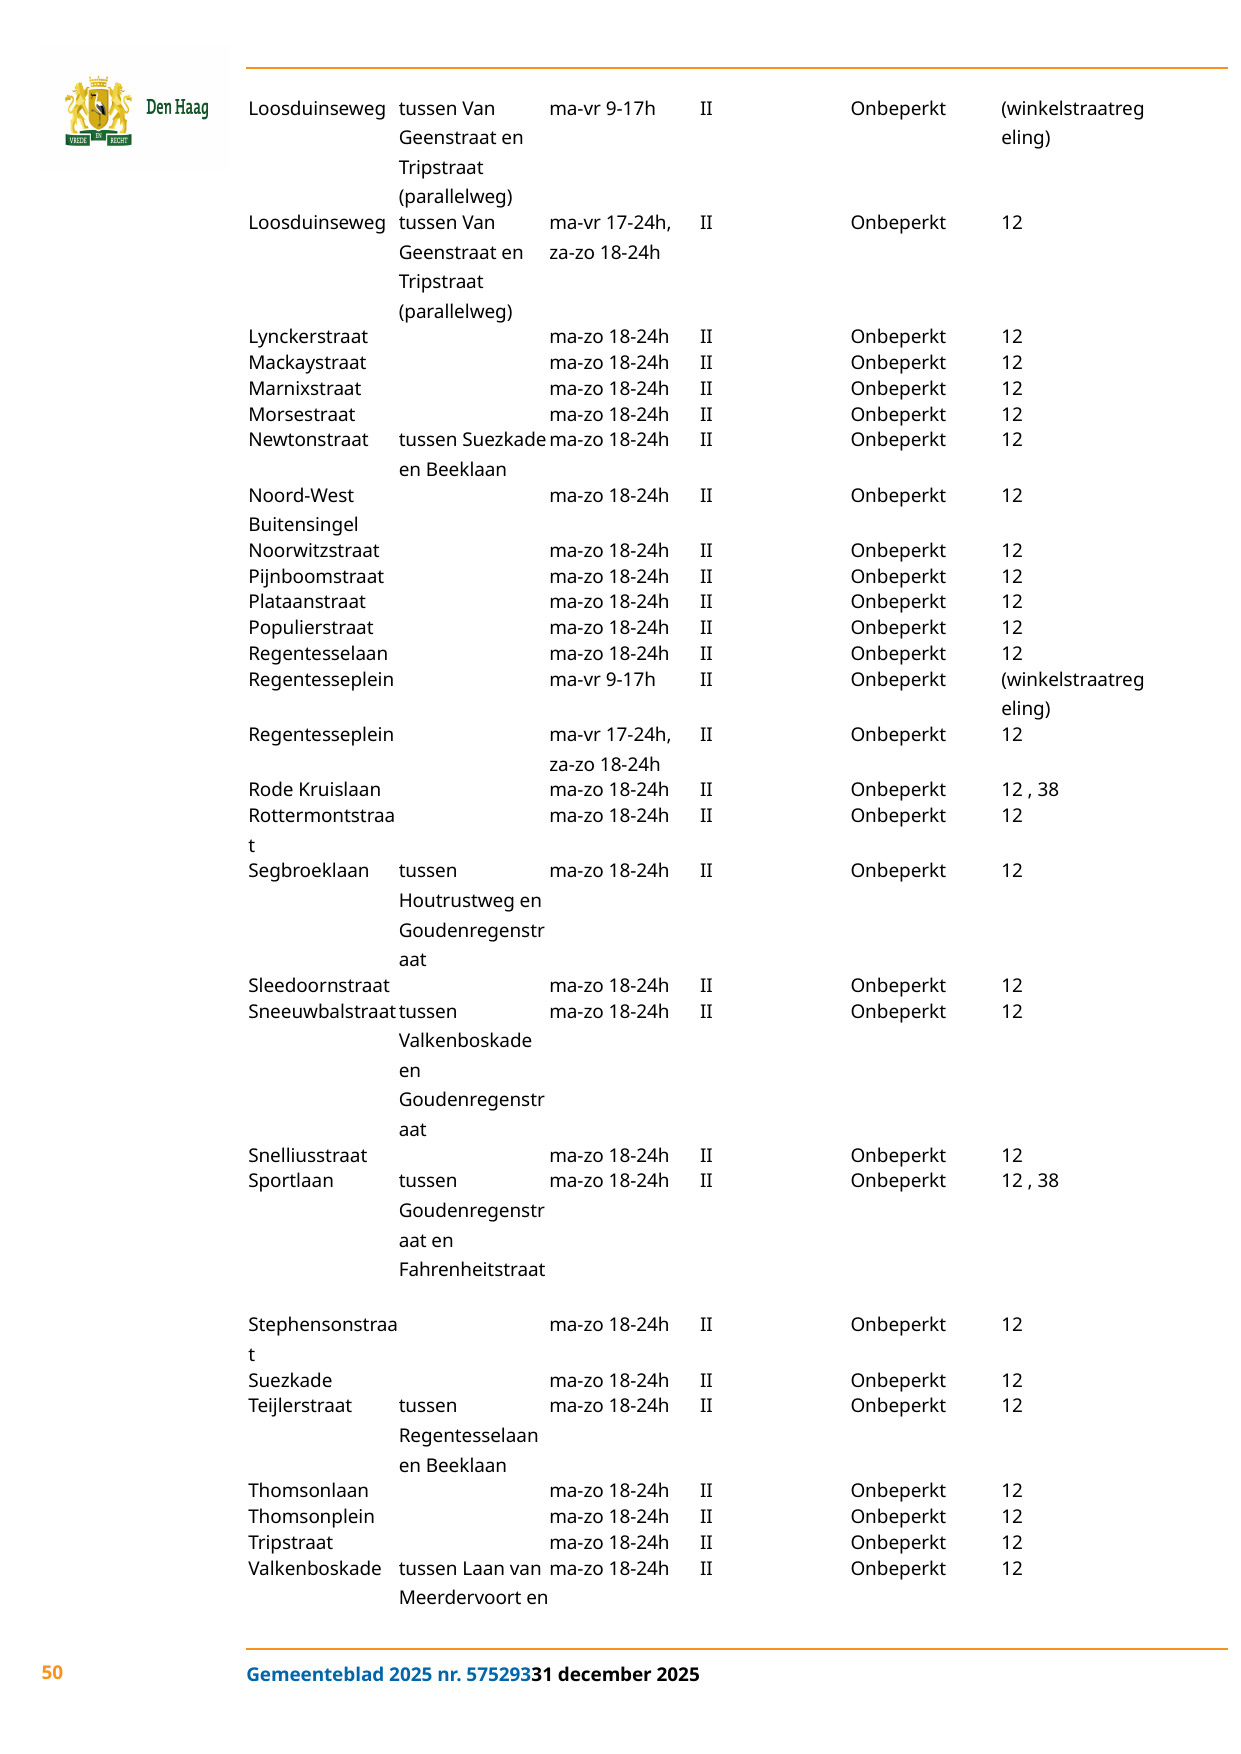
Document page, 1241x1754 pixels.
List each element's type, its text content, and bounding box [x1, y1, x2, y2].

table_cell ma-vr 17-24h, za-zo 18-24h [549, 721, 700, 777]
table_cell Pijnboomstraat [248, 563, 398, 589]
table_cell 12 [1001, 1393, 1152, 1478]
table_cell II [700, 350, 850, 375]
table_cell Marnixstraat [248, 375, 398, 401]
table_cell Onbeperkt [850, 972, 1001, 998]
table_cell Onbeperkt [850, 1312, 1001, 1367]
table_cell tussen Van Geenstraat en Tripstraat (parallelweg) [399, 95, 549, 209]
picture [41, 47, 231, 172]
table_cell [399, 537, 549, 563]
table_cell II [700, 589, 850, 614]
table_cell 12 [1001, 482, 1152, 537]
table_cell ma-zo 18-24h [549, 858, 700, 972]
table_cell II [700, 1478, 850, 1503]
table_cell II [700, 1529, 850, 1555]
table_cell II [700, 563, 850, 589]
table_cell Loosduinseweg [248, 209, 398, 324]
table_cell 12 [1001, 1367, 1152, 1393]
table_cell II [700, 375, 850, 401]
table_cell ma-zo 18-24h [549, 375, 700, 401]
table_cell ma-zo 18-24h [549, 563, 700, 589]
table_cell 12 [1001, 1503, 1152, 1529]
table_cell Thomsonplein [248, 1503, 398, 1529]
table_cell II [700, 615, 850, 640]
table_cell II [700, 401, 850, 427]
table_cell ma-zo 18-24h [549, 1168, 700, 1312]
table_cell 12 [1001, 209, 1152, 324]
table_cell ma-zo 18-24h [549, 1478, 700, 1503]
table_cell Onbeperkt [850, 589, 1001, 614]
table_cell ma-zo 18-24h [549, 1312, 700, 1367]
table_cell 12 [1001, 998, 1152, 1142]
table_cell [399, 1142, 549, 1168]
table_cell Rode Kruislaan [248, 777, 398, 802]
table_cell Onbeperkt [850, 721, 1001, 777]
table_cell II [700, 998, 850, 1142]
table_cell ma-zo 18-24h [549, 589, 700, 614]
table_cell Sleedoornstraat [248, 972, 398, 998]
table_cell ma-zo 18-24h [549, 802, 700, 858]
table_cell II [700, 1142, 850, 1168]
table_cell ma-vr 9-17h [549, 95, 700, 209]
table_cell 12 [1001, 350, 1152, 375]
table_cell ma-vr 9-17h [549, 666, 700, 721]
table_cell Onbeperkt [850, 1367, 1001, 1393]
table_cell II [700, 1168, 850, 1312]
table_cell ma-zo 18-24h [549, 350, 700, 375]
table_cell Segbroeklaan [248, 858, 398, 972]
table_cell ma-zo 18-24h [549, 640, 700, 666]
table_cell ma-zo 18-24h [549, 427, 700, 482]
table_cell Onbeperkt [850, 998, 1001, 1142]
table_cell ma-zo 18-24h [549, 1142, 700, 1168]
table_cell Loosduinseweg [248, 95, 398, 209]
table_cell ma-zo 18-24h [549, 1367, 700, 1393]
table_cell II [700, 1312, 850, 1367]
table_cell Onbeperkt [850, 1393, 1001, 1478]
table_cell tussen Goudenregenstraat en Fahrenheitstraat [399, 1168, 549, 1312]
table_cell (winkelstraatregeling) [1001, 666, 1152, 721]
table_cell 12 [1001, 589, 1152, 614]
table_cell Snelliusstraat [248, 1142, 398, 1168]
table_cell Onbeperkt [850, 858, 1001, 972]
table_cell tussen Regentesselaan en Beeklaan [399, 1393, 549, 1478]
table_cell [399, 777, 549, 802]
table_cell Onbeperkt [850, 537, 1001, 563]
table_cell Onbeperkt [850, 1168, 1001, 1312]
table_cell 12 [1001, 972, 1152, 998]
table_cell tussen Van Geenstraat en Tripstraat (parallelweg) [399, 209, 549, 324]
table_cell ma-zo 18-24h [549, 482, 700, 537]
table_cell 12 [1001, 640, 1152, 666]
table_cell Noorwitzstraat [248, 537, 398, 563]
table_cell Sneeuwbalstraat [248, 998, 398, 1142]
table_cell II [700, 858, 850, 972]
table_cell 12 , 38 [1001, 777, 1152, 802]
table_cell ma-zo 18-24h [549, 615, 700, 640]
table_cell [399, 563, 549, 589]
table_cell Onbeperkt [850, 802, 1001, 858]
table_cell II [700, 482, 850, 537]
table_cell II [700, 537, 850, 563]
table_cell Onbeperkt [850, 1529, 1001, 1555]
table_cell [399, 350, 549, 375]
table_cell Onbeperkt [850, 209, 1001, 324]
table_cell Onbeperkt [850, 427, 1001, 482]
table_cell II [700, 721, 850, 777]
table_cell tussen Laan van Meerdervoort en [399, 1555, 549, 1610]
table_cell Onbeperkt [850, 615, 1001, 640]
table_cell II [700, 666, 850, 721]
table_cell ma-zo 18-24h [549, 998, 700, 1142]
table_cell Tripstraat [248, 1529, 398, 1555]
table_cell 12 [1001, 427, 1152, 482]
table_cell [399, 1312, 549, 1367]
table_cell [399, 1367, 549, 1393]
table_cell 12 [1001, 802, 1152, 858]
table_cell ma-zo 18-24h [549, 537, 700, 563]
table_cell 12 [1001, 324, 1152, 349]
table_cell Noord-West Buitensingel [248, 482, 398, 537]
table_cell (winkelstraatregeling) [1001, 95, 1152, 209]
table_cell Stephensonstraat [248, 1312, 398, 1367]
table_cell II [700, 640, 850, 666]
table_cell II [700, 95, 850, 209]
table_cell ma-zo 18-24h [549, 972, 700, 998]
table_cell tussen Suezkade en Beeklaan [399, 427, 549, 482]
table_cell Onbeperkt [850, 324, 1001, 349]
table_cell Newtonstraat [248, 427, 398, 482]
table_cell ma-zo 18-24h [549, 777, 700, 802]
table_cell Populierstraat [248, 615, 398, 640]
table_cell Onbeperkt [850, 563, 1001, 589]
table_cell Regentesselaan [248, 640, 398, 666]
table_cell Valkenboskade [248, 1555, 398, 1610]
table_cell Rottermontstraat [248, 802, 398, 858]
table_cell [399, 1503, 549, 1529]
table_cell 12 [1001, 375, 1152, 401]
table_cell 12 [1001, 563, 1152, 589]
table_cell II [700, 427, 850, 482]
table_cell [399, 640, 549, 666]
table_cell II [700, 1393, 850, 1478]
table_cell II [700, 1555, 850, 1610]
table_cell [399, 1478, 549, 1503]
table_cell Onbeperkt [850, 375, 1001, 401]
table_cell II [700, 324, 850, 349]
table_cell [399, 1529, 549, 1555]
table_cell tussen Valkenboskade en Goudenregenstraat [399, 998, 549, 1142]
table_cell Onbeperkt [850, 1555, 1001, 1610]
table_cell Suezkade [248, 1367, 398, 1393]
table_cell ma-zo 18-24h [549, 324, 700, 349]
table_cell [399, 802, 549, 858]
table_cell 12 [1001, 615, 1152, 640]
table_cell II [700, 972, 850, 998]
table_cell Mackaystraat [248, 350, 398, 375]
table_cell Onbeperkt [850, 1503, 1001, 1529]
table_cell ma-vr 17-24h, za-zo 18-24h [549, 209, 700, 324]
table_cell 12 , 38 [1001, 1168, 1152, 1312]
table_cell ma-zo 18-24h [549, 1393, 700, 1478]
table_cell II [700, 1503, 850, 1529]
table_cell II [700, 802, 850, 858]
table_cell [399, 721, 549, 777]
table_cell II [700, 209, 850, 324]
table_cell Regentesseplein [248, 721, 398, 777]
table_cell Onbeperkt [850, 640, 1001, 666]
table_cell Lynckerstraat [248, 324, 398, 349]
table_cell 12 [1001, 858, 1152, 972]
table_cell Onbeperkt [850, 401, 1001, 427]
table_cell [399, 972, 549, 998]
table_cell [399, 375, 549, 401]
table_cell [399, 615, 549, 640]
table_cell 12 [1001, 1555, 1152, 1610]
table_cell ma-zo 18-24h [549, 1555, 700, 1610]
table_cell Sportlaan [248, 1168, 398, 1312]
table_cell Onbeperkt [850, 1142, 1001, 1168]
table_cell ma-zo 18-24h [549, 1503, 700, 1529]
table_cell [399, 401, 549, 427]
table_cell Onbeperkt [850, 482, 1001, 537]
table_cell 12 [1001, 721, 1152, 777]
table_cell Onbeperkt [850, 777, 1001, 802]
table_cell Onbeperkt [850, 350, 1001, 375]
table_cell [399, 666, 549, 721]
table_cell 12 [1001, 1142, 1152, 1168]
table_cell [399, 589, 549, 614]
table_cell Onbeperkt [850, 666, 1001, 721]
table_cell [399, 324, 549, 349]
table_cell ma-zo 18-24h [549, 1529, 700, 1555]
table_cell II [700, 777, 850, 802]
table_cell 12 [1001, 401, 1152, 427]
table_cell Teijlerstraat [248, 1393, 398, 1478]
table_cell Regentesseplein [248, 666, 398, 721]
table_cell Thomsonlaan [248, 1478, 398, 1503]
table_cell [399, 482, 549, 537]
table_cell 12 [1001, 1529, 1152, 1555]
table_cell Plataanstraat [248, 589, 398, 614]
table_cell Onbeperkt [850, 1478, 1001, 1503]
table_cell 12 [1001, 1312, 1152, 1367]
table_cell Morsestraat [248, 401, 398, 427]
table_cell tussen Houtrustweg en Goudenregenstraat [399, 858, 549, 972]
table_cell II [700, 1367, 850, 1393]
table_cell Onbeperkt [850, 95, 1001, 209]
table_cell 12 [1001, 1478, 1152, 1503]
table_cell 12 [1001, 537, 1152, 563]
table_cell ma-zo 18-24h [549, 401, 700, 427]
